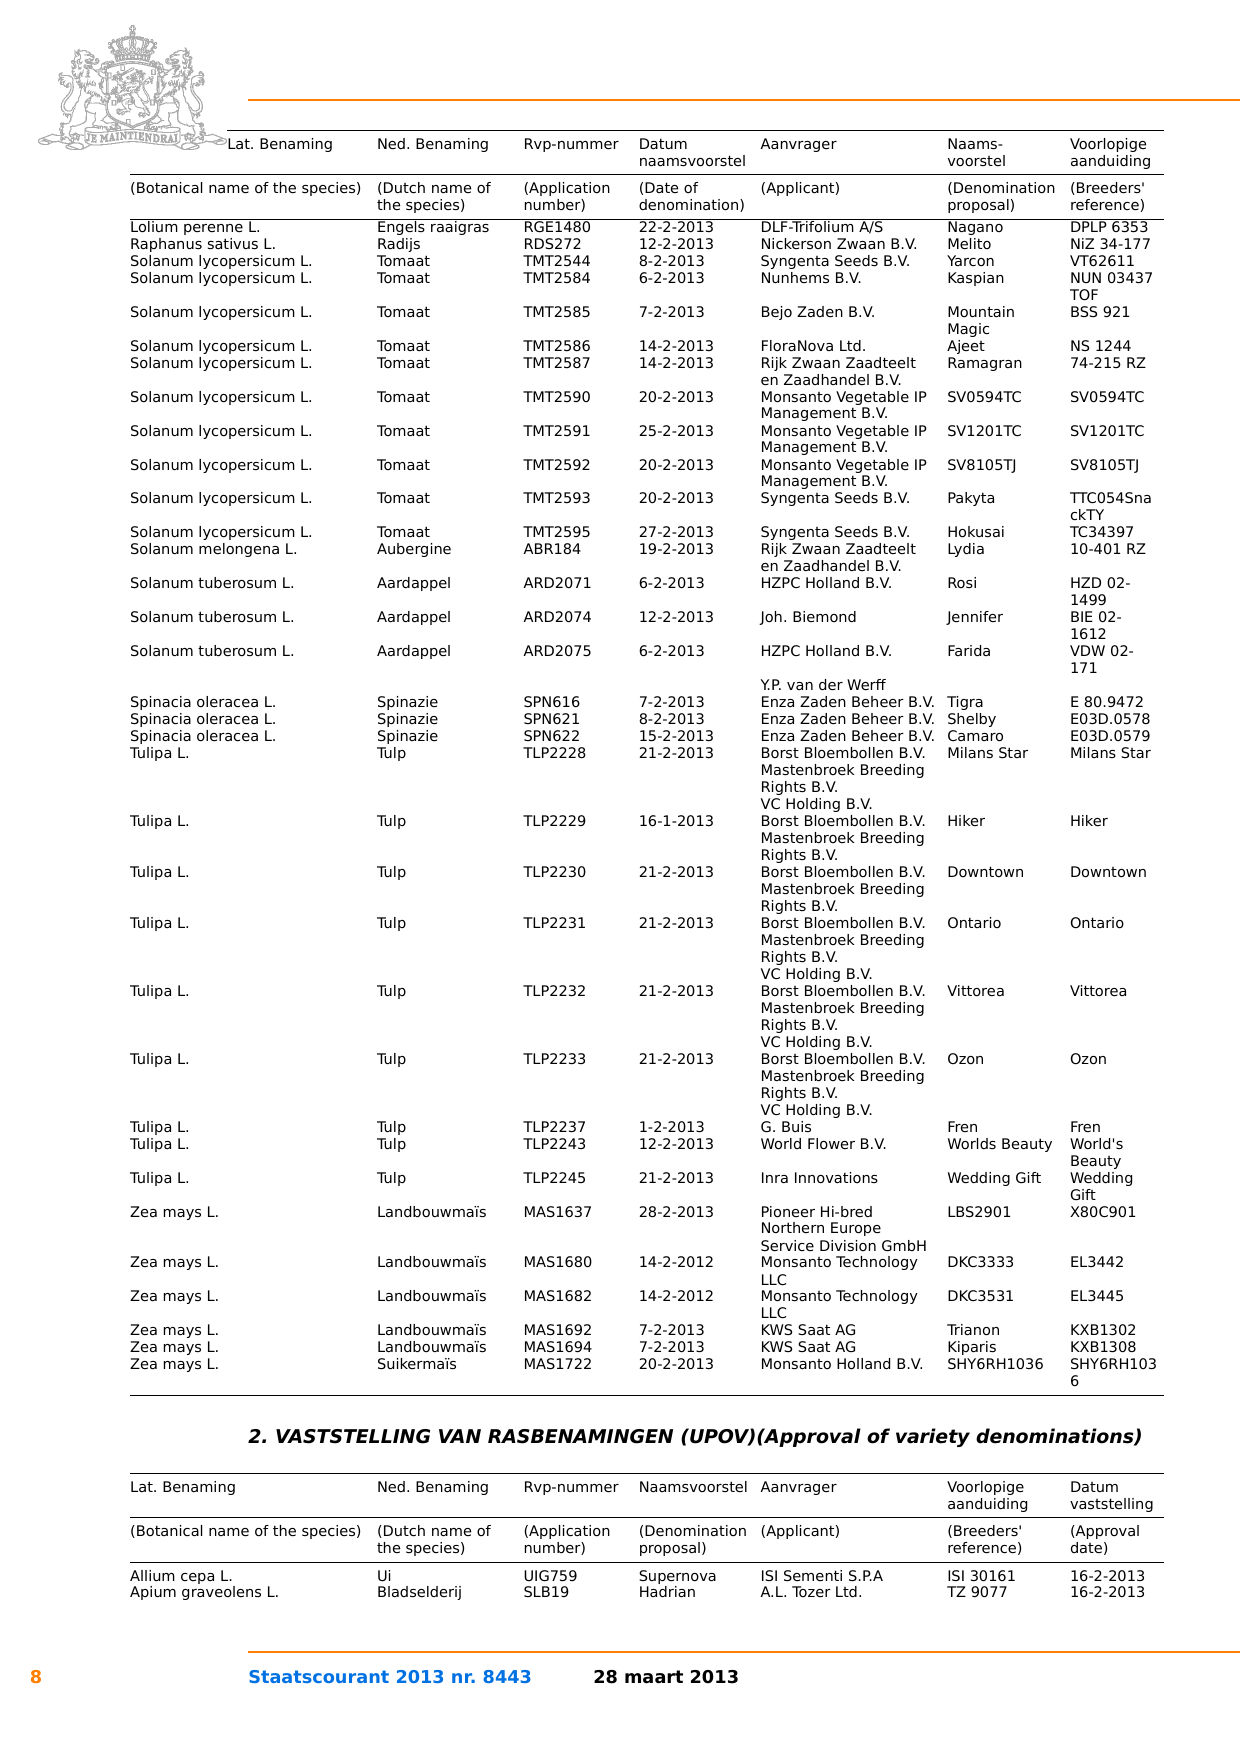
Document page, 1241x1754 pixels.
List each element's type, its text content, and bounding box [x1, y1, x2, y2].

table_cell [1064, 830, 1163, 864]
table_cell [941, 932, 1064, 966]
table_cell Syngenta Seeds B.V. [754, 490, 941, 524]
table_cell [633, 881, 754, 915]
table_cell ARD2074 [518, 609, 633, 643]
table_cell SV8105TJ [1064, 456, 1163, 490]
table_cell ARD2071 [518, 575, 633, 609]
table_cell VT62611 [1064, 253, 1163, 269]
table_cell 7-2-2013 [633, 1339, 754, 1356]
table_cell Landbouwmaïs [371, 1204, 517, 1254]
table_cell MAS1680 [518, 1254, 633, 1288]
table_cell [1064, 932, 1163, 966]
table_cell Mastenbroek Breeding Rights B.V. [754, 830, 941, 864]
table_cell BSS 921 [1064, 304, 1163, 337]
table_cell Tomaat [371, 524, 517, 541]
table_cell Ontario [1064, 915, 1163, 932]
table_cell 21-2-2013 [633, 915, 754, 932]
table_cell TLP2243 [518, 1136, 633, 1169]
table_cell [518, 1102, 633, 1118]
table_cell SV8105TJ [941, 456, 1064, 490]
table_cell Solanum tuberosum L. [130, 575, 371, 609]
table_cell 16-2-2013 [1064, 1563, 1163, 1584]
table_cell [633, 932, 754, 966]
table_cell Mastenbroek Breeding Rights B.V. [754, 762, 941, 796]
table_cell SV0594TC [941, 389, 1064, 422]
table_cell (Denomination proposal) [941, 175, 1064, 219]
table_cell TMT2592 [518, 456, 633, 490]
table_cell SPN622 [518, 728, 633, 745]
table_cell Mastenbroek Breeding Rights B.V. [754, 932, 941, 966]
table_cell Allium cepa L. [130, 1563, 371, 1584]
table_cell Mastenbroek Breeding Rights B.V. [754, 1068, 941, 1102]
table_cell [518, 830, 633, 864]
table_cell Yarcon [941, 253, 1064, 269]
table_cell TLP2232 [518, 983, 633, 1000]
table_cell Rosi [941, 575, 1064, 609]
table_cell MAS1722 [518, 1356, 633, 1395]
table_cell Tomaat [371, 490, 517, 524]
table_cell Monsanto Technology LLC [754, 1254, 941, 1288]
table_cell Downtown [1064, 864, 1163, 881]
table_cell TMT2590 [518, 389, 633, 422]
table_cell [1064, 1000, 1163, 1034]
table_cell 10-401 RZ [1064, 541, 1163, 575]
table_cell [1064, 796, 1163, 813]
table_cell Tulipa L. [130, 983, 371, 1000]
table_cell MAS1694 [518, 1339, 633, 1356]
table_cell (Date of denomination) [633, 175, 754, 219]
table_cell Tulipa L. [130, 745, 371, 762]
table_cell HZPC Holland B.V. [754, 575, 941, 609]
table_cell 7-2-2013 [633, 1322, 754, 1339]
table_cell [941, 677, 1064, 694]
table_cell TMT2593 [518, 490, 633, 524]
table_cell E03D.0578 [1064, 711, 1163, 728]
table_cell Tulipa L. [130, 1170, 371, 1203]
table_cell Landbouwmaïs [371, 1322, 517, 1339]
table_cell 19-2-2013 [633, 541, 754, 575]
table_cell Tulp [371, 983, 517, 1000]
table_cell Lolium perenne L. [130, 220, 371, 236]
table_cell SPN616 [518, 694, 633, 711]
table_cell Joh. Biemond [754, 609, 941, 643]
table_cell [371, 1068, 517, 1102]
table_cell Jennifer [941, 609, 1064, 643]
table_cell [1064, 966, 1163, 983]
table_cell [633, 796, 754, 813]
table_cell Spinazie [371, 694, 517, 711]
table_cell 25-2-2013 [633, 423, 754, 456]
table_cell Nagano [941, 220, 1064, 236]
table_cell (Applicant) [754, 175, 941, 219]
table_cell (Application number) [518, 1518, 633, 1562]
table_cell KXB1308 [1064, 1339, 1163, 1356]
table_cell (Botanical name of the species) [130, 175, 371, 219]
table_cell HZPC Holland B.V. [754, 643, 941, 677]
table_cell (Approval date) [1064, 1518, 1163, 1562]
table_cell [941, 881, 1064, 915]
table_cell Syngenta Seeds B.V. [754, 524, 941, 541]
table_cell [371, 932, 517, 966]
table_cell [633, 1000, 754, 1034]
table_cell Mastenbroek Breeding Rights B.V. [754, 1000, 941, 1034]
table_cell HZD 02-1499 [1064, 575, 1163, 609]
table_cell Aardappel [371, 643, 517, 677]
table_cell TMT2586 [518, 338, 633, 354]
table_cell [130, 796, 371, 813]
table_cell Suikermaïs [371, 1356, 517, 1395]
table_cell [371, 1034, 517, 1051]
table_cell [518, 677, 633, 694]
table_cell 20-2-2013 [633, 1356, 754, 1395]
table_cell [371, 677, 517, 694]
table_cell SV1201TC [1064, 423, 1163, 456]
table_cell Solanum lycopersicum L. [130, 524, 371, 541]
table_cell 21-2-2013 [633, 745, 754, 762]
table_cell 16-1-2013 [633, 813, 754, 830]
table_cell VC Holding B.V. [754, 1034, 941, 1051]
table_cell TC34397 [1064, 524, 1163, 541]
table_header Rvp-nummer [518, 131, 633, 174]
table_header Ned. Benaming [371, 131, 517, 174]
table_cell Wedding Gift [1064, 1170, 1163, 1203]
table_cell 21-2-2013 [633, 1170, 754, 1203]
table_cell SHY6RH1036 [941, 1356, 1064, 1395]
table_cell Hiker [941, 813, 1064, 830]
table_cell Zea mays L. [130, 1288, 371, 1322]
table_cell Ajeet [941, 338, 1064, 354]
table_cell World Flower B.V. [754, 1136, 941, 1169]
table_cell 12-2-2013 [633, 609, 754, 643]
table_cell [518, 966, 633, 983]
table_cell Spinazie [371, 728, 517, 745]
table_cell Milans Star [941, 745, 1064, 762]
table_cell LBS2901 [941, 1204, 1064, 1254]
table_cell SHY6RH1036 [1064, 1356, 1163, 1395]
table_cell Vittorea [1064, 983, 1163, 1000]
table_cell G. Buis [754, 1119, 941, 1136]
table_cell Tulp [371, 1119, 517, 1136]
table_cell [371, 762, 517, 796]
table_cell [518, 1000, 633, 1034]
table_cell 20-2-2013 [633, 456, 754, 490]
table_cell ISI Sementi S.P.A [754, 1563, 941, 1584]
table_cell Worlds Beauty [941, 1136, 1064, 1169]
table_cell [518, 762, 633, 796]
table_cell Tomaat [371, 456, 517, 490]
table_cell [130, 1068, 371, 1102]
table_cell ARD2075 [518, 643, 633, 677]
table_cell Ozon [1064, 1051, 1163, 1068]
table_cell TMT2584 [518, 270, 633, 303]
table_cell Aardappel [371, 609, 517, 643]
table_cell 14-2-2013 [633, 355, 754, 388]
table_cell Monsanto Vegetable IP Management B.V. [754, 389, 941, 422]
table_cell Shelby [941, 711, 1064, 728]
table_cell [130, 966, 371, 983]
table_cell [371, 881, 517, 915]
table_cell 15-2-2013 [633, 728, 754, 745]
table_cell Spinacia oleracea L. [130, 728, 371, 745]
table_cell Solanum lycopersicum L. [130, 423, 371, 456]
table_cell Monsanto Vegetable IP Management B.V. [754, 423, 941, 456]
table_cell Syngenta Seeds B.V. [754, 253, 941, 269]
table_cell Tomaat [371, 253, 517, 269]
table_cell A.L. Tozer Ltd. [754, 1584, 941, 1601]
table_cell 20-2-2013 [633, 389, 754, 422]
table_cell Radijs [371, 236, 517, 253]
table_cell Monsanto Vegetable IP Management B.V. [754, 456, 941, 490]
table_cell Pakyta [941, 490, 1064, 524]
table_cell Tulipa L. [130, 864, 371, 881]
table_header Datum vaststelling [1064, 1474, 1163, 1517]
table_cell 12-2-2013 [633, 236, 754, 253]
table_cell 74-215 RZ [1064, 355, 1163, 388]
table_header Ned. Benaming [371, 1474, 517, 1517]
table_cell Zea mays L. [130, 1356, 371, 1395]
table_cell 14-2-2012 [633, 1288, 754, 1322]
table_cell Ui [371, 1563, 517, 1584]
table_cell [130, 1000, 371, 1034]
table_cell TLP2229 [518, 813, 633, 830]
table_cell 6-2-2013 [633, 643, 754, 677]
table_cell Tulipa L. [130, 915, 371, 932]
table_cell 6-2-2013 [633, 270, 754, 303]
table_cell VC Holding B.V. [754, 796, 941, 813]
table_cell Monsanto Holland B.V. [754, 1356, 941, 1395]
table_cell SV0594TC [1064, 389, 1163, 422]
table_cell TMT2585 [518, 304, 633, 337]
table_cell TMT2544 [518, 253, 633, 269]
table_cell MAS1682 [518, 1288, 633, 1322]
table_cell 22-2-2013 [633, 220, 754, 236]
table_cell Solanum tuberosum L. [130, 643, 371, 677]
table_cell Tomaat [371, 270, 517, 303]
table_cell (Botanical name of the species) [130, 1518, 371, 1562]
table_cell Hokusai [941, 524, 1064, 541]
table_cell [941, 1102, 1064, 1118]
table_cell ABR184 [518, 541, 633, 575]
table_cell [941, 966, 1064, 983]
table_cell (Dutch name of the species) [371, 1518, 517, 1562]
table_cell Inra Innovations [754, 1170, 941, 1203]
table_cell Tulp [371, 864, 517, 881]
table_cell Solanum lycopersicum L. [130, 389, 371, 422]
table_cell Wedding Gift [941, 1170, 1064, 1203]
table_cell Enza Zaden Beheer B.V. [754, 694, 941, 711]
table_cell Borst Bloembollen B.V. [754, 1051, 941, 1068]
table_header Lat. Benaming [130, 131, 371, 174]
table_cell 27-2-2013 [633, 524, 754, 541]
table_cell Ramagran [941, 355, 1064, 388]
table_cell [518, 796, 633, 813]
table_cell (Breeders' reference) [1064, 175, 1163, 219]
table_cell Ontario [941, 915, 1064, 932]
table_cell Aardappel [371, 575, 517, 609]
table_cell Engels raaigras [371, 220, 517, 236]
table_cell (Breeders' reference) [941, 1518, 1064, 1562]
table_header Aanvrager [754, 131, 941, 174]
table_cell Landbouwmaïs [371, 1288, 517, 1322]
table_cell VC Holding B.V. [754, 1102, 941, 1118]
table_cell Tulipa L. [130, 1119, 371, 1136]
table_header Datum naamsvoorstel [633, 131, 754, 174]
table_cell 8-2-2013 [633, 253, 754, 269]
table_cell Spinacia oleracea L. [130, 694, 371, 711]
table_cell TLP2233 [518, 1051, 633, 1068]
table_cell Spinacia oleracea L. [130, 711, 371, 728]
table_cell BIE 02-1612 [1064, 609, 1163, 643]
table_cell Lydia [941, 541, 1064, 575]
table_cell Tomaat [371, 338, 517, 354]
table_cell Borst Bloembollen B.V. [754, 983, 941, 1000]
table_cell [371, 966, 517, 983]
table_cell Tulp [371, 745, 517, 762]
table_cell Tulipa L. [130, 1136, 371, 1169]
table_cell [941, 1000, 1064, 1034]
table_header Rvp-nummer [518, 1474, 633, 1517]
table_cell Solanum lycopersicum L. [130, 355, 371, 388]
table_cell 14-2-2013 [633, 338, 754, 354]
table_cell ISI 30161 [941, 1563, 1064, 1584]
table_cell Bejo Zaden B.V. [754, 304, 941, 337]
table_cell World's Beauty [1064, 1136, 1163, 1169]
table_cell [1064, 1102, 1163, 1118]
table_cell (Dutch name of the species) [371, 175, 517, 219]
table_cell [941, 762, 1064, 796]
table_cell Hadrian [633, 1584, 754, 1601]
table_cell RGE1480 [518, 220, 633, 236]
table_cell Tomaat [371, 423, 517, 456]
table_cell Kaspian [941, 270, 1064, 303]
table_cell Solanum lycopersicum L. [130, 270, 371, 303]
table_cell TZ 9077 [941, 1584, 1064, 1601]
table_cell Zea mays L. [130, 1322, 371, 1339]
table_cell Pioneer Hi-bred Northern Europe Service Division GmbH [754, 1204, 941, 1254]
table_cell UIG759 [518, 1563, 633, 1584]
table_cell TMT2595 [518, 524, 633, 541]
table_cell NS 1244 [1064, 338, 1163, 354]
table_cell DKC3531 [941, 1288, 1064, 1322]
table_cell 7-2-2013 [633, 304, 754, 337]
table_header Voorlopige aanduiding [941, 1474, 1064, 1517]
table_cell Fren [941, 1119, 1064, 1136]
table_cell Solanum lycopersicum L. [130, 304, 371, 337]
table_cell [941, 796, 1064, 813]
table_cell X80C901 [1064, 1204, 1163, 1254]
table_cell Zea mays L. [130, 1254, 371, 1288]
table_cell 1-2-2013 [633, 1119, 754, 1136]
table_cell [1064, 1034, 1163, 1051]
table_cell [633, 1034, 754, 1051]
table_cell Y.P. van der Werff [754, 677, 941, 694]
table_cell Zea mays L. [130, 1204, 371, 1254]
table_cell DPLP 6353 [1064, 220, 1163, 236]
table_cell Ozon [941, 1051, 1064, 1068]
table_cell Solanum lycopersicum L. [130, 490, 371, 524]
table_cell 6-2-2013 [633, 575, 754, 609]
table_cell Tulp [371, 915, 517, 932]
table_cell Tomaat [371, 304, 517, 337]
table_cell [371, 1000, 517, 1034]
table_cell Melito [941, 236, 1064, 253]
table_cell [518, 881, 633, 915]
subtitle 2. VASTSTELLING VAN RASBENAMINGEN (UPOV)(Approval of variety denominations) [248, 1426, 1163, 1448]
table_cell Borst Bloembollen B.V. [754, 864, 941, 881]
table_cell 20-2-2013 [633, 490, 754, 524]
table_cell Tigra [941, 694, 1064, 711]
table_cell [371, 796, 517, 813]
table_cell Apium graveolens L. [130, 1584, 371, 1601]
table_cell Milans Star [1064, 745, 1163, 762]
table_cell Fren [1064, 1119, 1163, 1136]
table_cell Landbouwmaïs [371, 1339, 517, 1356]
table_cell Borst Bloembollen B.V. [754, 813, 941, 830]
table_cell [130, 1034, 371, 1051]
table_cell EL3442 [1064, 1254, 1163, 1288]
table_cell MAS1692 [518, 1322, 633, 1339]
table_cell [518, 932, 633, 966]
table_cell RDS272 [518, 236, 633, 253]
table_cell Tomaat [371, 389, 517, 422]
table_cell [130, 677, 371, 694]
table_cell (Applicant) [754, 1518, 941, 1562]
table_cell [633, 966, 754, 983]
table_cell [1064, 677, 1163, 694]
table_cell TLP2231 [518, 915, 633, 932]
table_cell 16-2-2013 [1064, 1584, 1163, 1601]
table_cell [130, 830, 371, 864]
table_cell 21-2-2013 [633, 1051, 754, 1068]
table_cell Solanum lycopersicum L. [130, 253, 371, 269]
table_cell EL3445 [1064, 1288, 1163, 1322]
table_cell TLP2237 [518, 1119, 633, 1136]
table_cell 21-2-2013 [633, 864, 754, 881]
table_cell Aubergine [371, 541, 517, 575]
table_cell Solanum lycopersicum L. [130, 456, 371, 490]
table_cell [633, 677, 754, 694]
table_cell 14-2-2012 [633, 1254, 754, 1288]
table_cell Kiparis [941, 1339, 1064, 1356]
table_cell Vittorea [941, 983, 1064, 1000]
table_cell (Application number) [518, 175, 633, 219]
table_header Lat. Benaming [130, 1474, 371, 1517]
table_cell [633, 1102, 754, 1118]
table_cell VDW 02- 171 [1064, 643, 1163, 677]
table_cell [130, 932, 371, 966]
table_cell MAS1637 [518, 1204, 633, 1254]
table_cell [130, 1102, 371, 1118]
table_cell E03D.0579 [1064, 728, 1163, 745]
table_cell Tulp [371, 1051, 517, 1068]
table_cell TLP2245 [518, 1170, 633, 1203]
table_cell Enza Zaden Beheer B.V. [754, 728, 941, 745]
table_cell Raphanus sativus L. [130, 236, 371, 253]
table_cell Supernova [633, 1563, 754, 1584]
table_cell TLP2230 [518, 864, 633, 881]
table_cell [633, 762, 754, 796]
table_cell Mountain Magic [941, 304, 1064, 337]
table_cell KXB1302 [1064, 1322, 1163, 1339]
table_cell Tulipa L. [130, 813, 371, 830]
table_cell E 80.9472 [1064, 694, 1163, 711]
table_cell NiZ 34-177 [1064, 236, 1163, 253]
table_cell [371, 830, 517, 864]
table_cell 12-2-2013 [633, 1136, 754, 1169]
table_cell Rijk Zwaan Zaadteelt en Zaadhandel B.V. [754, 355, 941, 388]
table_cell [941, 830, 1064, 864]
table_cell Tulipa L. [130, 1051, 371, 1068]
table_cell Solanum melongena L. [130, 541, 371, 575]
table_cell 7-2-2013 [633, 694, 754, 711]
table_cell KWS Saat AG [754, 1339, 941, 1356]
table_cell SLB19 [518, 1584, 633, 1601]
table_header Voorlopige aanduiding [1064, 131, 1163, 174]
table_cell TTC054SnackTY [1064, 490, 1163, 524]
table_cell (Denomination proposal) [633, 1518, 754, 1562]
table_cell VC Holding B.V. [754, 966, 941, 983]
table_cell TLP2228 [518, 745, 633, 762]
table_header Aanvrager [754, 1474, 941, 1517]
table_cell Rijk Zwaan Zaadteelt en Zaadhandel B.V. [754, 541, 941, 575]
table_cell SPN621 [518, 711, 633, 728]
table_cell [518, 1068, 633, 1102]
table_cell 28-2-2013 [633, 1204, 754, 1254]
table_cell Spinazie [371, 711, 517, 728]
table_cell 8-2-2013 [633, 711, 754, 728]
table_cell Tulp [371, 1136, 517, 1169]
table_cell Hiker [1064, 813, 1163, 830]
table_cell Tulp [371, 813, 517, 830]
table_cell Mastenbroek Breeding Rights B.V. [754, 881, 941, 915]
table_cell Downtown [941, 864, 1064, 881]
table_cell Nunhems B.V. [754, 270, 941, 303]
table_cell Farida [941, 643, 1064, 677]
table_cell Bladselderij [371, 1584, 517, 1601]
table_header Naamsvoorstel [633, 1474, 754, 1517]
table_cell DKC3333 [941, 1254, 1064, 1288]
table_cell 21-2-2013 [633, 983, 754, 1000]
table_cell Zea mays L. [130, 1339, 371, 1356]
table_cell Borst Bloembollen B.V. [754, 915, 941, 932]
table_cell [941, 1034, 1064, 1051]
table_cell Nickerson Zwaan B.V. [754, 236, 941, 253]
table_cell Solanum tuberosum L. [130, 609, 371, 643]
table_cell [633, 830, 754, 864]
table_cell Monsanto Technology LLC [754, 1288, 941, 1322]
table_cell Trianon [941, 1322, 1064, 1339]
table_cell Solanum lycopersicum L. [130, 338, 371, 354]
table_cell Tomaat [371, 355, 517, 388]
table_cell [130, 881, 371, 915]
table_cell DLF-Trifolium A/S [754, 220, 941, 236]
table_cell Camaro [941, 728, 1064, 745]
table_cell [518, 1034, 633, 1051]
table_cell Borst Bloembollen B.V. [754, 745, 941, 762]
table_header Naams-voorstel [941, 131, 1064, 174]
table_cell KWS Saat AG [754, 1322, 941, 1339]
table_cell [1064, 881, 1163, 915]
table_cell TMT2587 [518, 355, 633, 388]
picture [38, 25, 227, 150]
table_cell Landbouwmaïs [371, 1254, 517, 1288]
table_cell Tulp [371, 1170, 517, 1203]
table_cell TMT2591 [518, 423, 633, 456]
table_cell [1064, 762, 1163, 796]
table_cell NUN 03437 TOF [1064, 270, 1163, 303]
table_cell Enza Zaden Beheer B.V. [754, 711, 941, 728]
table_cell [371, 1102, 517, 1118]
table_cell FloraNova Ltd. [754, 338, 941, 354]
table_cell [633, 1068, 754, 1102]
table_cell SV1201TC [941, 423, 1064, 456]
table_cell [941, 1068, 1064, 1102]
table_cell [130, 762, 371, 796]
table_cell [1064, 1068, 1163, 1102]
